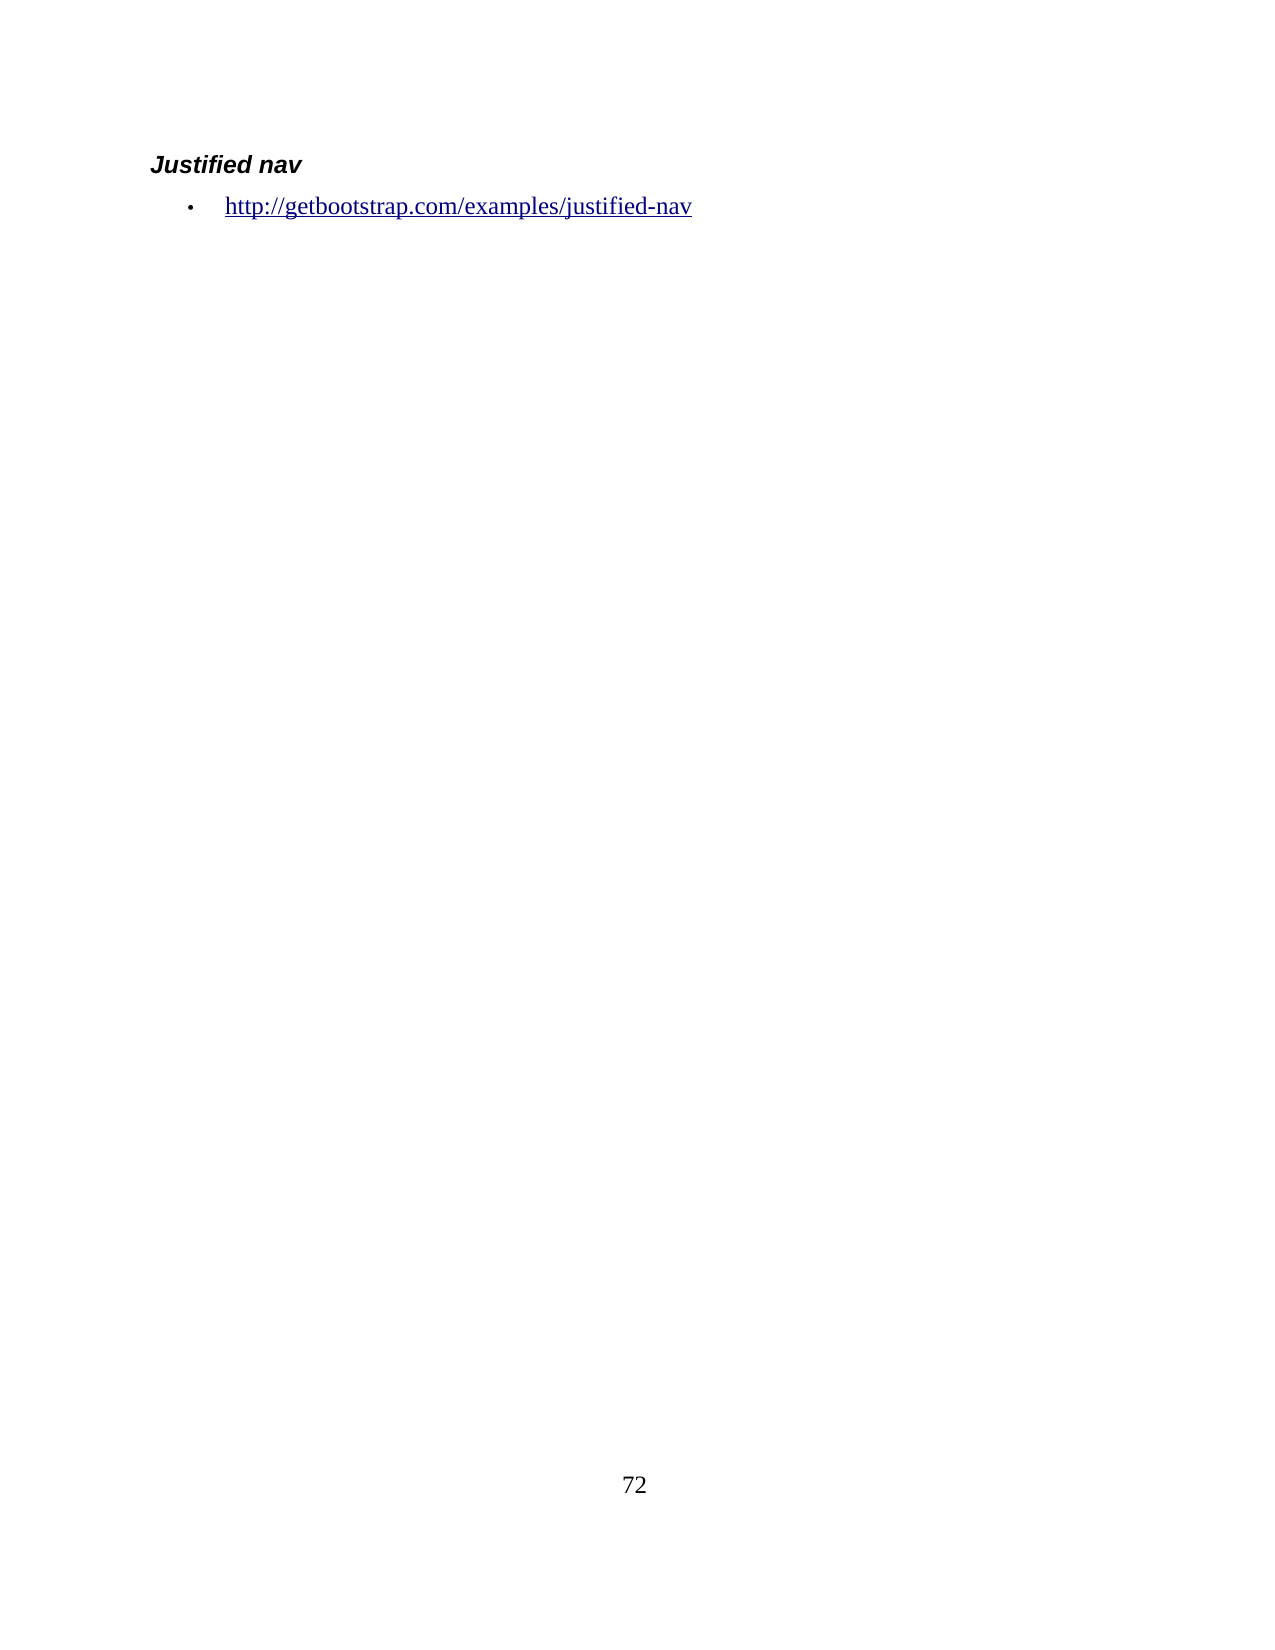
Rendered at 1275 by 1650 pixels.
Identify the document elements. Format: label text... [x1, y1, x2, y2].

subtitle Justified nav [150, 150, 1125, 178]
list http://getbootstrap.com/examples/justified-nav [187, 191, 1125, 220]
